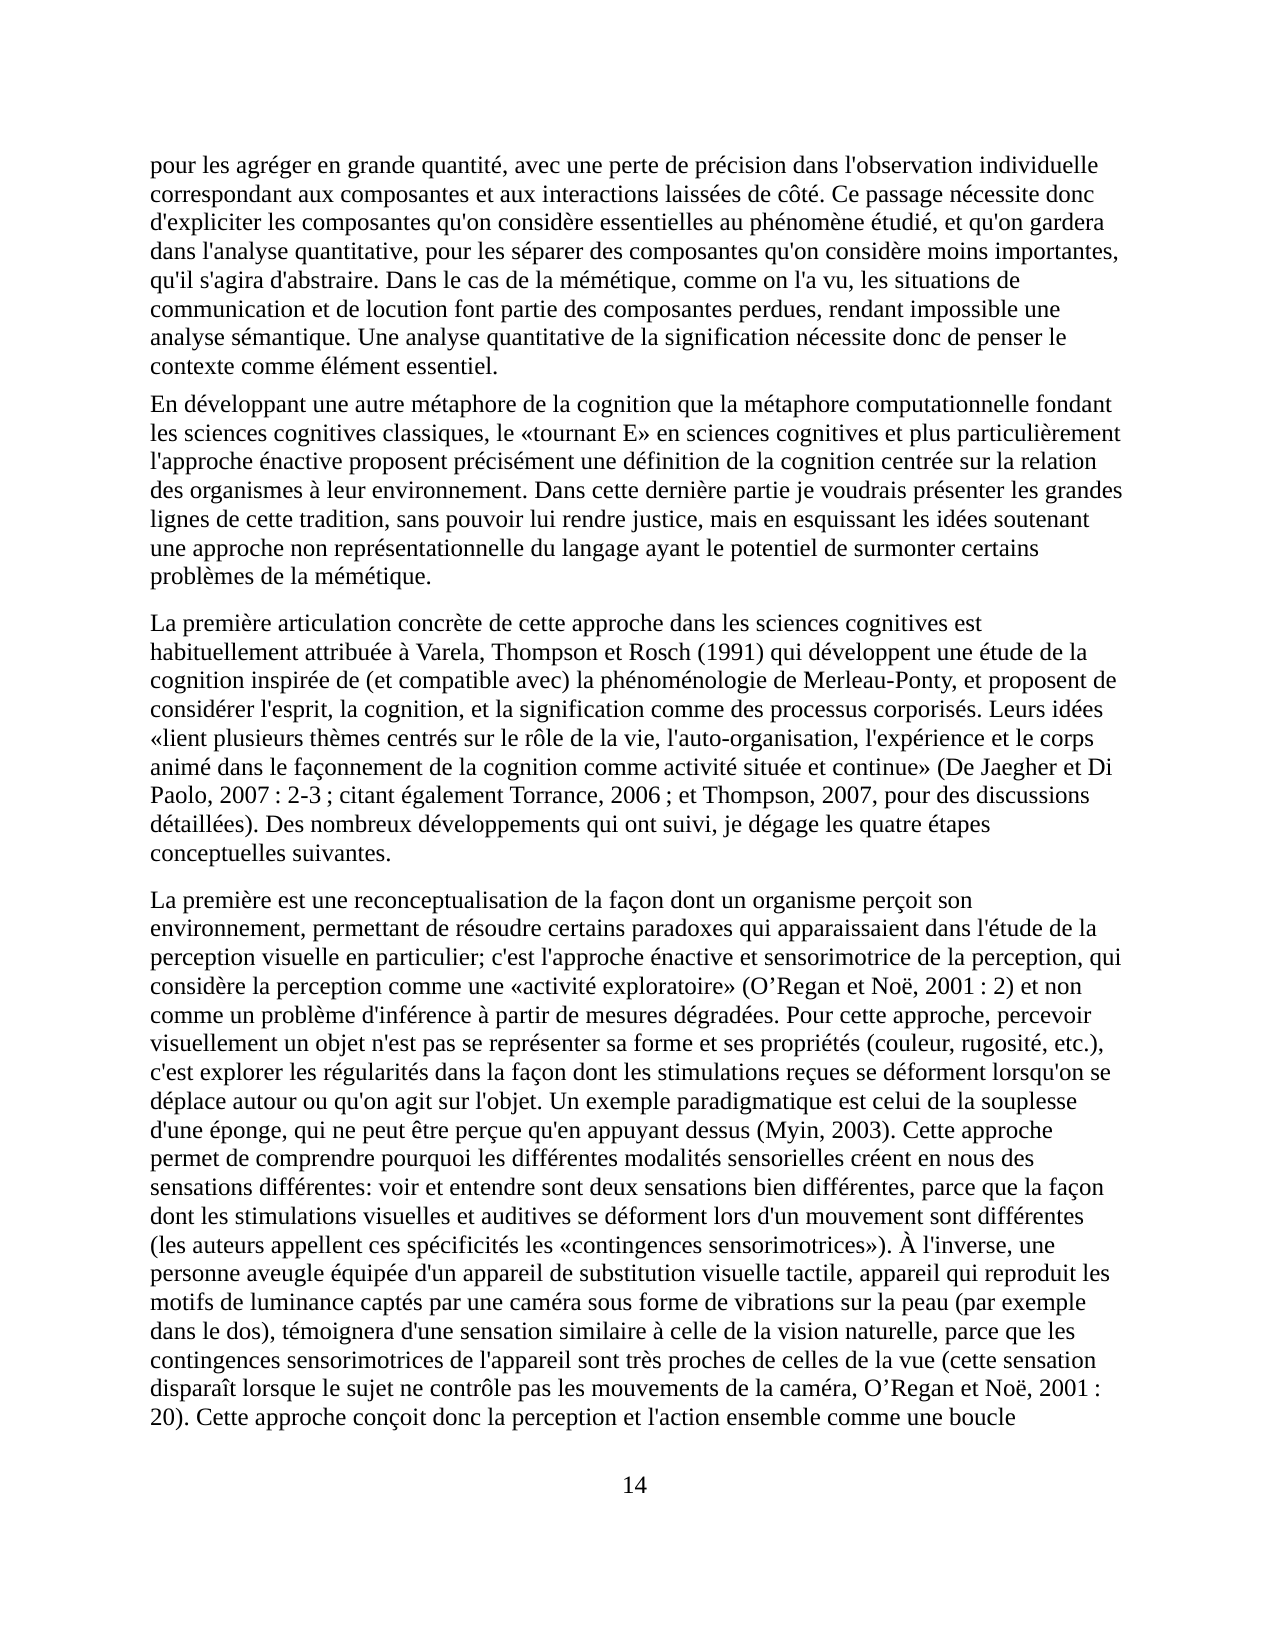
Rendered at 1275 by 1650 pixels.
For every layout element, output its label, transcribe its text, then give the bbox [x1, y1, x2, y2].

text En développant une autre métaphore de la cognition que la métaphore computationnelle fondant les sciences cognitives classiques, le «tournant E» en sciences cognitives et plus particulièrement l'approche énactive proposent précisément une définition de la cognition centrée sur la relation des organismes à leur environnement. Dans cette dernière partie je voudrais présenter les grandes lignes de cette tradition, sans pouvoir lui rendre justice, mais en esquissant les idées soutenant une approche non représentationnelle du langage ayant le potentiel de surmonter certains problèmes de la mémétique. [150, 389, 1125, 590]
text La première est une reconceptualisation de la façon dont un organisme perçoit son environnement, permettant de résoudre certains paradoxes qui apparaissaient dans l'étude de la perception visuelle en particulier; c'est l'approche énactive et sensorimotrice de la perception, qui considère la perception comme une «activité exploratoire» (O’Regan et Noë, 2001 : 2) et non comme un problème d'inférence à partir de mesures dégradées. Pour cette approche, percevoir visuellement un objet n'est pas se représenter sa forme et ses propriétés (couleur, rugosité, etc.), c'est explorer les régularités dans la façon dont les stimulations reçues se déforment lorsqu'on se déplace autour ou qu'on agit sur l'objet. Un exemple paradigmatique est celui de la souplesse d'une éponge, qui ne peut être perçue qu'en appuyant dessus (Myin, 2003). Cette approche permet de comprendre pourquoi les différentes modalités sensorielles créent en nous des sensations différentes: voir et entendre sont deux sensations bien différentes, parce que la façon dont les stimulations visuelles et auditives se déforment lors d'un mouvement sont différentes (les auteurs appellent ces spécificités les «contingences sensorimotrices»). À l'inverse, une personne aveugle équipée d'un appareil de substitution visuelle tactile, appareil qui reproduit les motifs de luminance captés par une caméra sous forme de vibrations sur la peau (par exemple dans le dos), témoignera d'une sensation similaire à celle de la vision naturelle, parce que les contingences sensorimotrices de l'appareil sont très proches de celles de la vue (cette sensation disparaît lorsque le sujet ne contrôle pas les mouvements de la caméra, O’Regan et Noë, 2001 : 20). Cette approche conçoit donc la perception et l'action ensemble comme une boucle [150, 885, 1125, 1431]
text La première articulation concrète de cette approche dans les sciences cognitives est habituellement attribuée à Varela, Thompson et Rosch (1991) qui développent une étude de la cognition inspirée de (et compatible avec) la phénoménologie de Merleau-Ponty, et proposent de considérer l'esprit, la cognition, et la signification comme des processus corporisés. Leurs idées «lient plusieurs thèmes centrés sur le rôle de la vie, l'auto-organisation, l'expérience et le corps animé dans le façonnement de la cognition comme activité située et continue» (De Jaegher et Di Paolo, 2007 : 2‑3 ; citant également Torrance, 2006 ; et Thompson, 2007, pour des discussions détaillées). Des nombreux développements qui ont suivi, je dégage les quatre étapes conceptuelles suivantes. [150, 608, 1125, 867]
text pour les agréger en grande quantité, avec une perte de précision dans l'observation individuelle correspondant aux composantes et aux interactions laissées de côté. Ce passage nécessite donc d'expliciter les composantes qu'on considère essentielles au phénomène étudié, et qu'on gardera dans l'analyse quantitative, pour les séparer des composantes qu'on considère moins importantes, qu'il s'agira d'abstraire. Dans le cas de la mémétique, comme on l'a vu, les situations de communication et de locution font partie des composantes perdues, rendant impossible une analyse sémantique. Une analyse quantitative de la signification nécessite donc de penser le contexte comme élément essentiel. [150, 150, 1125, 380]
